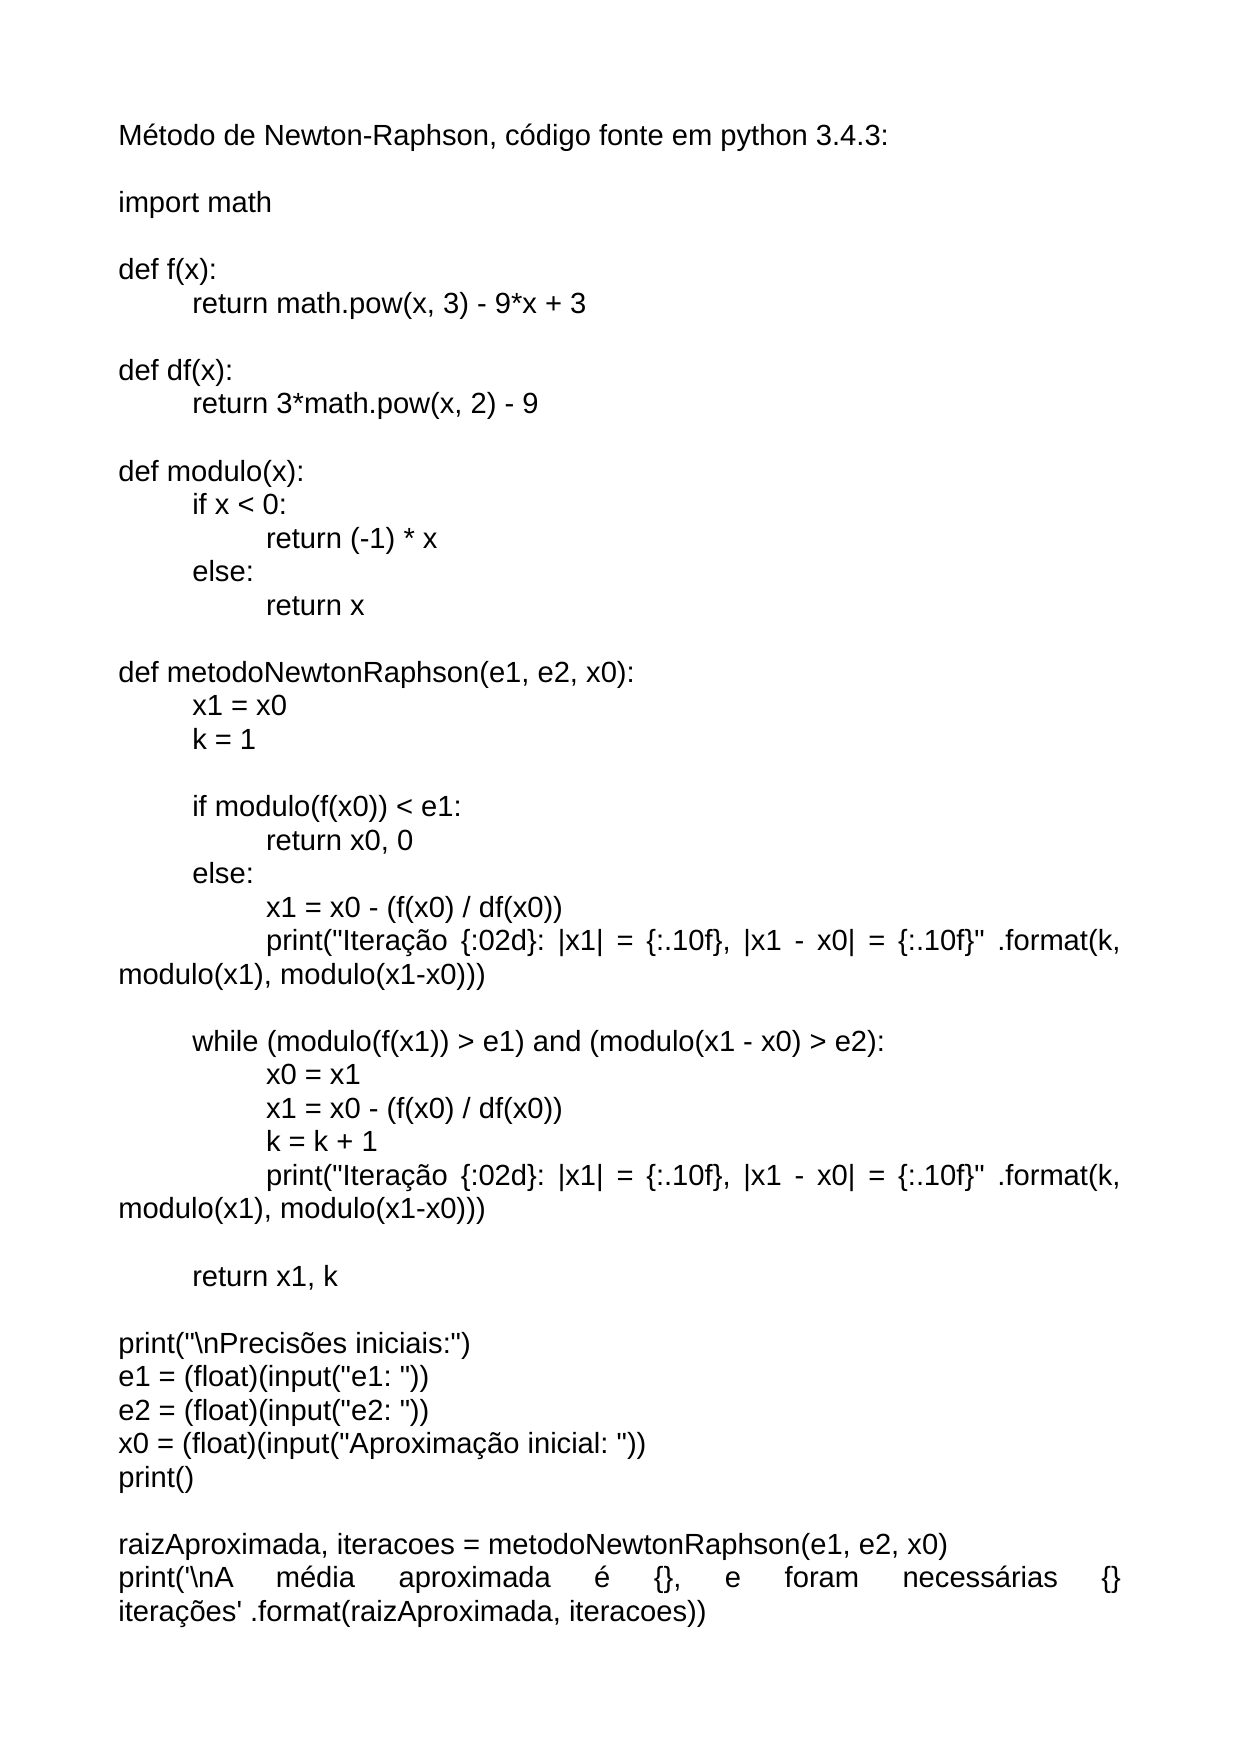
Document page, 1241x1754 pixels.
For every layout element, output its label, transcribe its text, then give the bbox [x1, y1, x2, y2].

text x0 = x1 [118, 1057, 1122, 1091]
text print("\nPrecisões iniciais:") [118, 1326, 1122, 1359]
text def df(x): [118, 353, 1122, 386]
text x1 = x0 [118, 688, 1122, 722]
text def modulo(x): [118, 453, 1122, 487]
text return x [118, 588, 1122, 621]
text if modulo(f(x0)) < e1: [118, 789, 1122, 822]
text return x0, 0 [118, 822, 1122, 856]
text e2 = (float)(input("e2: ")) [118, 1393, 1122, 1426]
text k = 1 [118, 722, 1122, 755]
text x0 = (float)(input("Aproximação inicial: ")) [118, 1426, 1122, 1460]
text Método de Newton-Raphson, código fonte em python 3.4.3: [118, 118, 1122, 152]
text return math.pow(x, 3) - 9*x + 3 [118, 286, 1122, 319]
text raizAproximada, iteracoes = metodoNewtonRaphson(e1, e2, x0) [118, 1527, 1122, 1560]
text else: [118, 554, 1122, 588]
text return 3*math.pow(x, 2) - 9 [118, 386, 1122, 420]
text print("Iteração {:02d}: |x1| = {:.10f}, |x1 - x0| = {:.10f}" .format(k, modulo(x1), modulo(x1-x0))) [118, 1158, 1122, 1225]
text return (-1) * x [118, 521, 1122, 554]
text if x < 0: [118, 487, 1122, 521]
text def metodoNewtonRaphson(e1, e2, x0): [118, 655, 1122, 688]
text x1 = x0 - (f(x0) / df(x0)) [118, 889, 1122, 923]
text else: [118, 856, 1122, 889]
text k = k + 1 [118, 1124, 1122, 1158]
text print() [118, 1460, 1122, 1493]
text print('\nA média aproximada é {}, e foram necessárias {} iterações' .format(raizAproximada, iteracoes)) [118, 1560, 1122, 1627]
text while (modulo(f(x1)) > e1) and (modulo(x1 - x0) > e2): [118, 1024, 1122, 1057]
text e1 = (float)(input("e1: ")) [118, 1359, 1122, 1393]
text print("Iteração {:02d}: |x1| = {:.10f}, |x1 - x0| = {:.10f}" .format(k, modulo(x1), modulo(x1-x0))) [118, 923, 1122, 990]
text return x1, k [118, 1258, 1122, 1292]
text x1 = x0 - (f(x0) / df(x0)) [118, 1091, 1122, 1124]
text def f(x): [118, 252, 1122, 286]
text import math [118, 185, 1122, 219]
